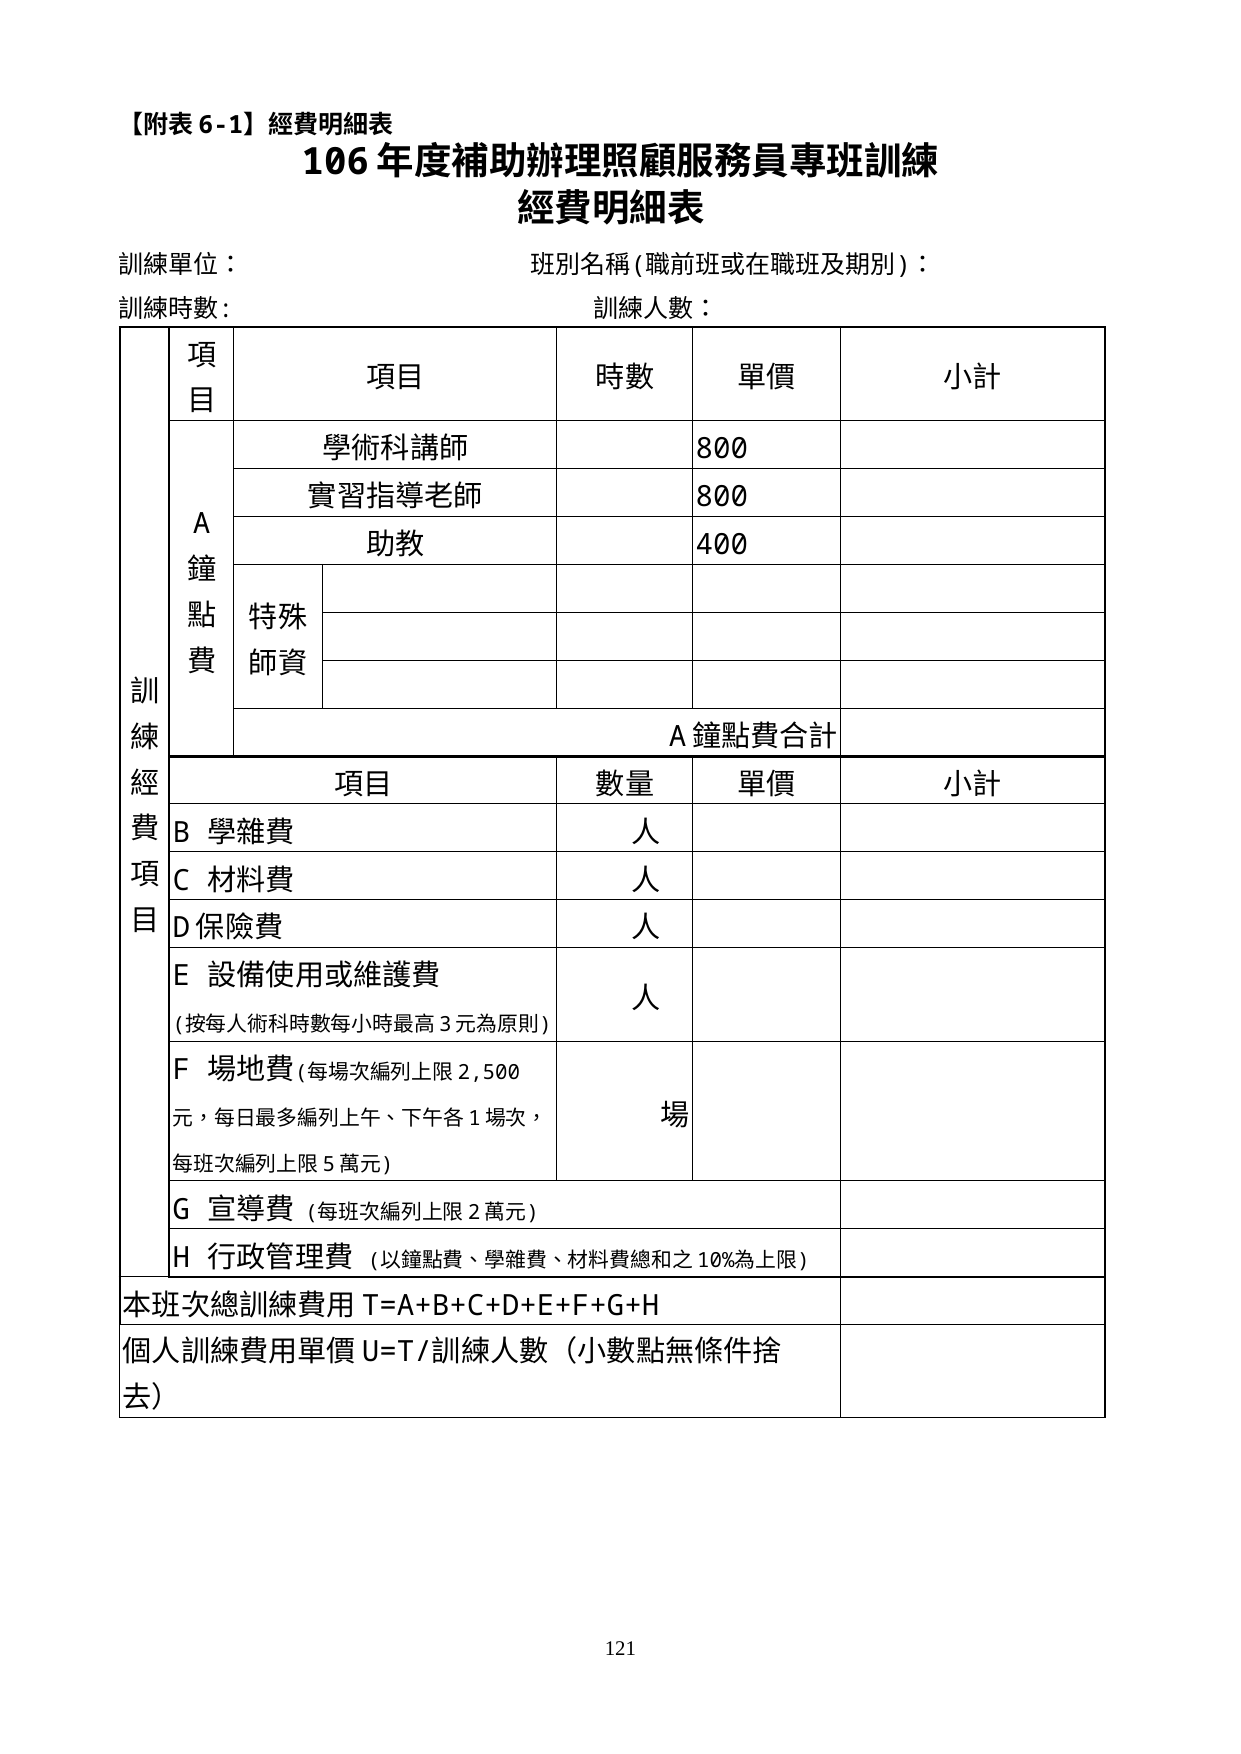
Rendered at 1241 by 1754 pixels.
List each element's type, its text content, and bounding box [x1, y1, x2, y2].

table_cell [557, 661, 692, 707]
table_header 小計 [841, 328, 1104, 420]
table_cell 個人訓練費用單價U=T/訓練人數（小數點無條件捨去） [120, 1325, 840, 1417]
table_cell [841, 709, 1104, 755]
table_cell [841, 469, 1104, 516]
table_cell [841, 852, 1104, 899]
table_cell [557, 421, 692, 468]
text 【附表6-1】經費明細表 [118, 105, 1122, 141]
table_cell F 場地費(每場次編列上限2,500元，每日最多編列上午、下午各1場次，每班次編列上限5萬元) [170, 1042, 556, 1180]
text 訓練時數: 訓練人數： [118, 280, 1122, 326]
table_cell [841, 421, 1104, 468]
table_cell B 學雜費 [170, 804, 556, 851]
table_cell [693, 948, 840, 1041]
table_cell [323, 613, 556, 659]
table_cell 助教 [234, 517, 556, 564]
table_cell [841, 948, 1104, 1041]
table_cell G 宣導費 (每班次編列上限2萬元) [170, 1181, 840, 1228]
table_cell 人 [557, 900, 692, 947]
table_cell [841, 804, 1104, 851]
table_cell [557, 517, 692, 564]
table_cell 場 [557, 1042, 692, 1180]
table_cell 800 [693, 421, 840, 468]
table_header 單價 [693, 328, 840, 420]
table_cell [693, 613, 840, 659]
table_cell 學術科講師 [234, 421, 556, 468]
table_cell [693, 804, 840, 851]
table_cell [841, 900, 1104, 947]
table_header 項目 [170, 328, 233, 420]
table_cell 特殊師資 [234, 565, 322, 707]
table_cell 本班次總訓練費用T=A+B+C+D+E+F+G+H [121, 1277, 840, 1324]
table_cell [323, 661, 556, 707]
table_cell [693, 1042, 840, 1180]
table_cell [841, 565, 1104, 612]
table_cell [557, 469, 692, 516]
table_cell E 設備使用或維護費 (按每人術科時數每小時最高3元為原則) [170, 948, 556, 1041]
table_header 項目 [234, 328, 556, 420]
table_cell [841, 1042, 1104, 1180]
table_cell 800 [693, 469, 840, 516]
table_cell [841, 1229, 1104, 1276]
table_cell [841, 517, 1104, 564]
text 經費明細表 [118, 188, 1122, 229]
table_cell 單價 [693, 758, 840, 803]
table_cell [841, 613, 1104, 659]
table_cell [693, 565, 840, 612]
text 訓練單位： 班別名稱(職前班或在職班及期別)： [118, 234, 1122, 280]
table_cell A 鐘點費 [170, 421, 233, 755]
table_cell [557, 613, 692, 659]
table_cell [693, 900, 840, 947]
table_cell 小計 [841, 758, 1104, 803]
table_cell 人 [557, 852, 692, 899]
table_cell [841, 661, 1104, 707]
table_cell 人 [557, 948, 692, 1041]
table_cell 項目 [170, 758, 556, 803]
table_cell [841, 1181, 1104, 1228]
table_cell 實習指導老師 [234, 469, 556, 516]
table_cell H 行政管理費 (以鐘點費、學雜費、材料費總和之10%為上限) [170, 1229, 840, 1276]
table_cell A鐘點費合計 [234, 709, 840, 755]
table_cell D保險費 [170, 900, 556, 947]
text 106年度補助辦理照顧服務員專班訓練 [118, 141, 1122, 183]
table_header 訓練經費項目 [121, 328, 168, 1276]
table_cell [693, 661, 840, 707]
table_cell [841, 1325, 1104, 1417]
table_cell 人 [557, 804, 692, 851]
table_cell [557, 565, 692, 612]
table_header 時數 [557, 328, 692, 420]
table_cell 數量 [557, 758, 692, 803]
table_cell C 材料費 [170, 852, 556, 899]
table_cell 400 [693, 517, 840, 564]
table_cell [693, 852, 840, 899]
table_cell [323, 565, 556, 612]
table_cell [841, 1278, 1104, 1324]
